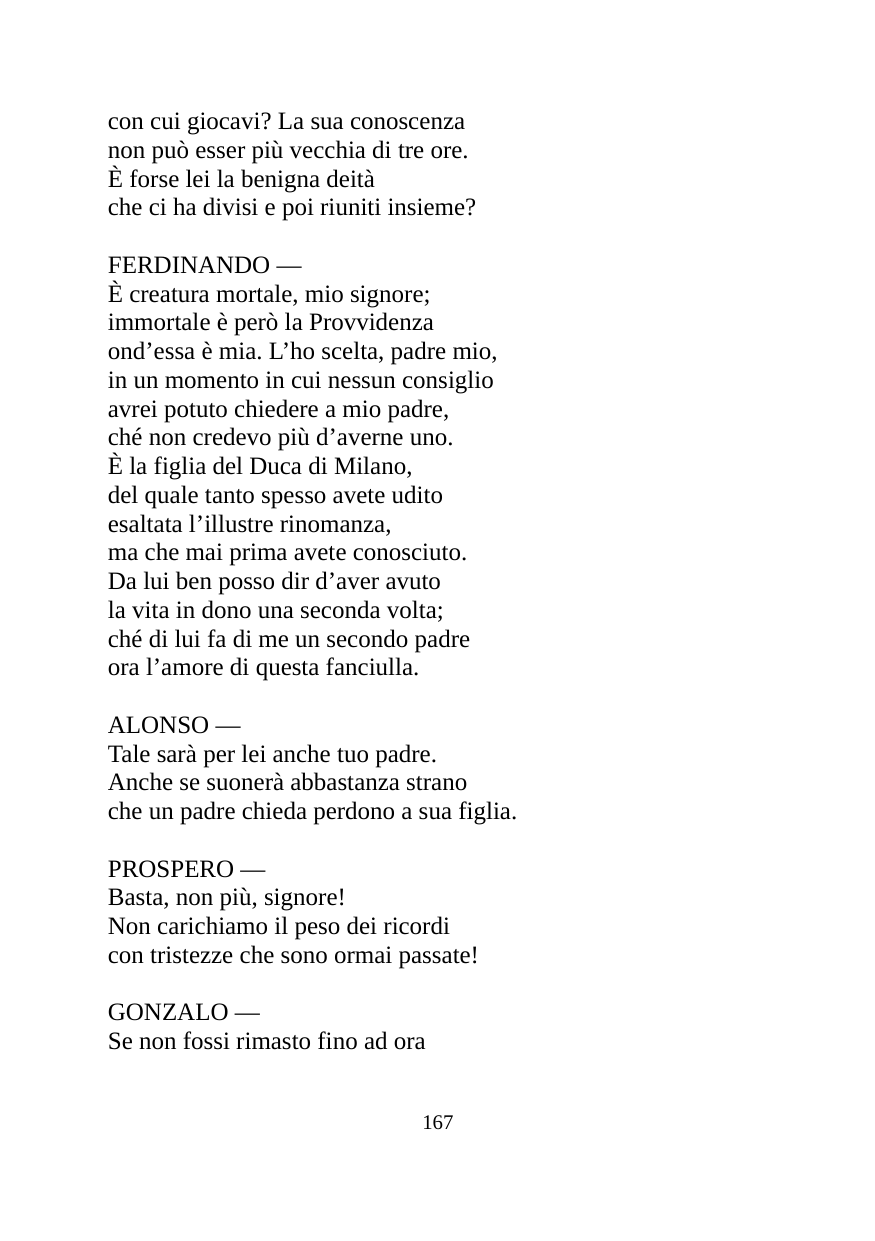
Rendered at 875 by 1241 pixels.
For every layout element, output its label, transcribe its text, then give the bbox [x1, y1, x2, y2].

text ma che mai prima avete conosciuto. [108, 537, 768, 566]
text che un padre chieda perdono a sua figlia. [108, 796, 768, 825]
text che ci ha divisi e poi riuniti insieme? [108, 192, 768, 221]
text ora l’amore di questa fanciulla. [108, 652, 768, 681]
text del quale tanto spesso avete udito [108, 480, 768, 509]
text avrei potuto chiedere a mio padre, [108, 394, 768, 422]
text Non carichiamo il peso dei ricordi [108, 911, 768, 940]
text in un momento in cui nessun consiglio [108, 365, 768, 394]
text Da lui ben posso dir d’aver avuto [108, 566, 768, 595]
text È creatura mortale, mio signore; [108, 279, 768, 307]
text È forse lei la benigna deità [108, 164, 768, 192]
text PROSPERO — [108, 854, 768, 882]
text Anche se suonerà abbastanza strano [108, 767, 768, 796]
text È la figlia del Duca di Milano, [108, 451, 768, 480]
text con tristezze che sono ormai passate! [108, 940, 768, 969]
text la vita in dono una seconda volta; [108, 595, 768, 624]
text ALONSO — [108, 710, 768, 739]
text Tale sarà per lei anche tuo padre. [108, 739, 768, 767]
text Se non fossi rimasto fino ad ora [108, 1026, 768, 1055]
text ond’essa è mia. L’ho scelta, padre mio, [108, 336, 768, 365]
text immortale è però la Provvidenza [108, 307, 768, 336]
text esaltata l’illustre rinomanza, [108, 509, 768, 537]
text non può esser più vecchia di tre ore. [108, 135, 768, 164]
text Basta, non più, signore! [108, 882, 768, 911]
text ché non credevo più d’averne uno. [108, 422, 768, 451]
text FERDINANDO — [108, 250, 768, 279]
text ché di lui fa di me un secondo padre [108, 624, 768, 652]
text GONZALO — [108, 997, 768, 1026]
text con cui giocavi? La sua conoscenza [108, 106, 768, 135]
